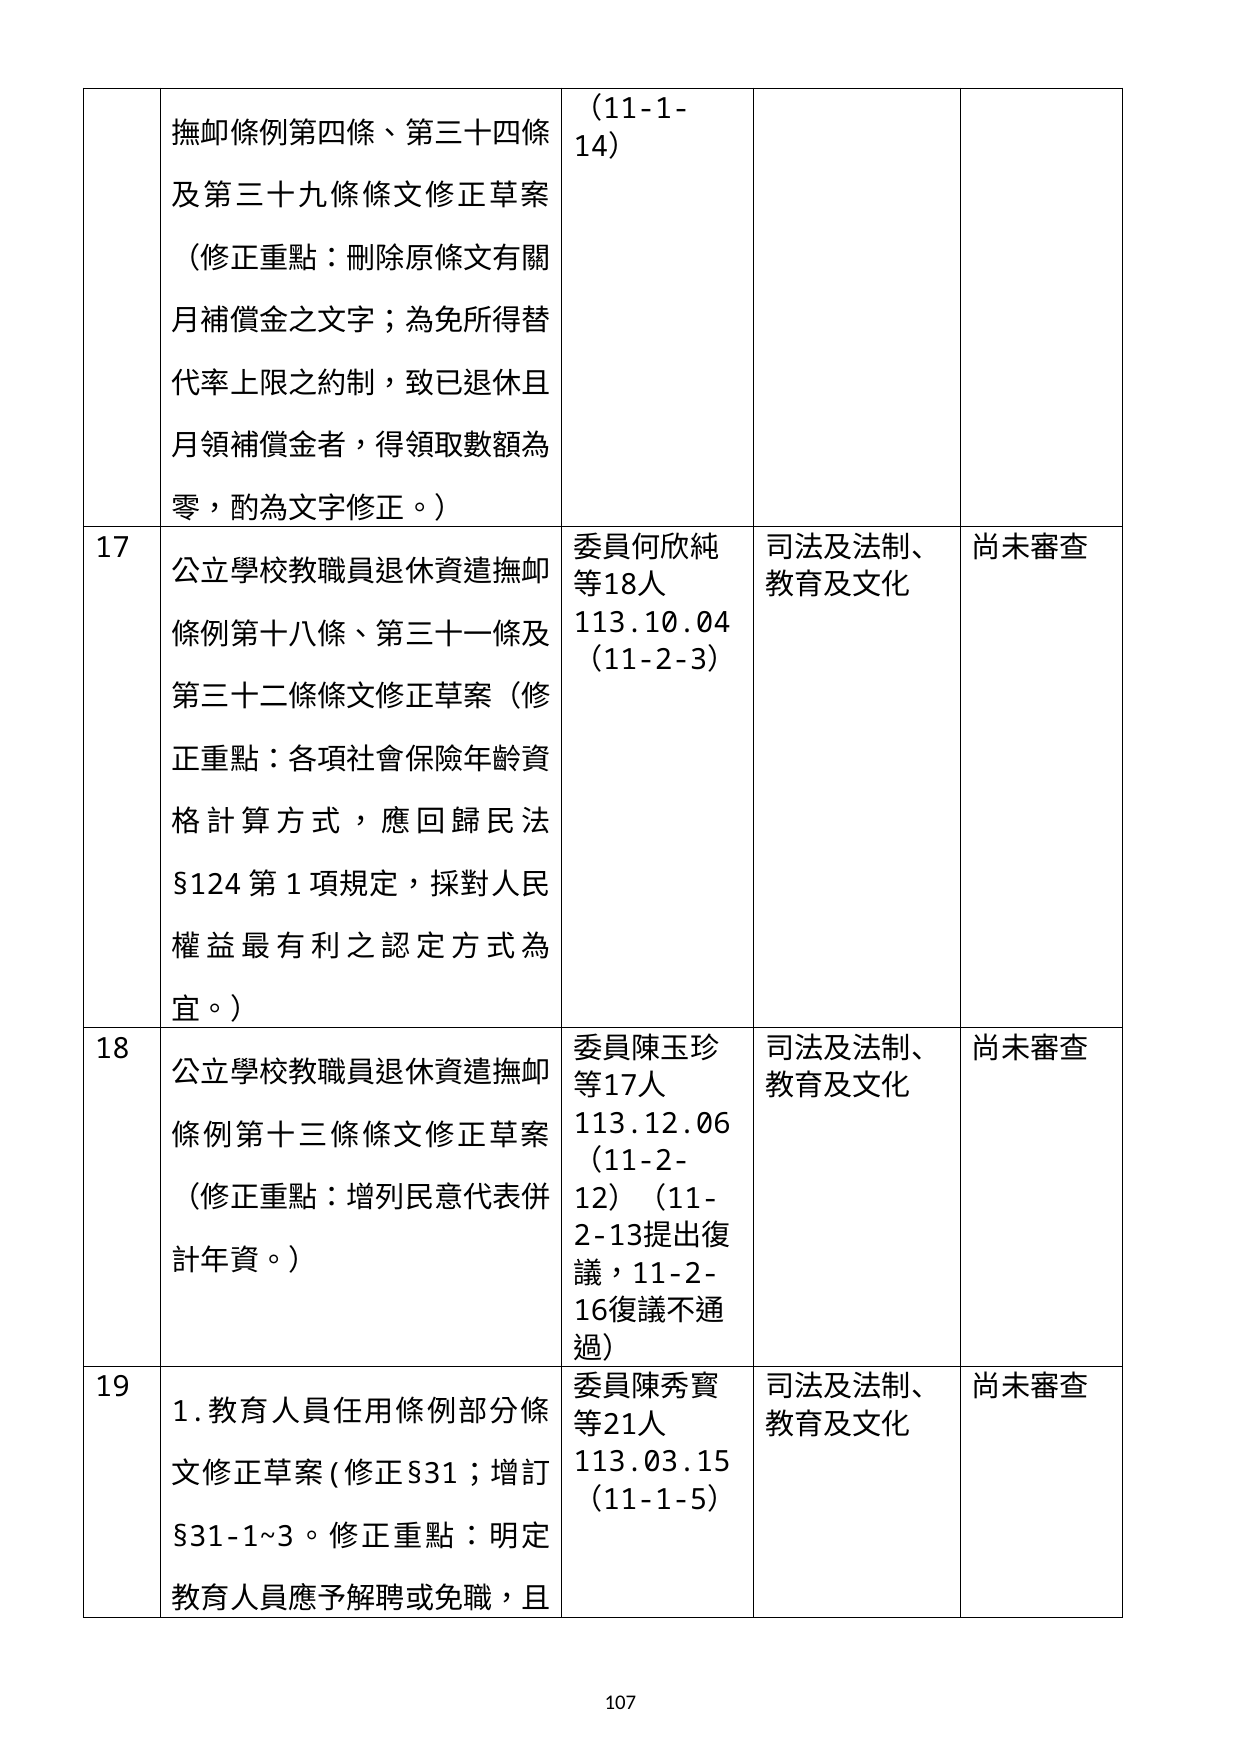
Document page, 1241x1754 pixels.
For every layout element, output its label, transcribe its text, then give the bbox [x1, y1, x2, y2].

table_cell 撫卹條例第四條、第三十四條及第三十九條條文修正草案（修正重點：刪除原條文有關月補償金之文字；為免所得替代率上限之約制，致已退休且月領補償金者，得領取數額為零，酌為文字修正。） [161, 89, 561, 526]
table_cell 委員何欣純 等18人 113.10.04 （11-2-3） [562, 527, 753, 1027]
table_cell 尚未審查 [961, 1367, 1122, 1617]
table_cell [754, 89, 960, 526]
table_cell 司法及法制、教育及文化 [754, 1367, 960, 1617]
table_cell 17 [84, 527, 160, 1027]
table_cell 委員陳玉珍 等17人 113.12.06 （11-2-12）（11-2-13提出復議，11-2-16復議不通過） [562, 1028, 753, 1366]
table_cell [84, 89, 160, 526]
table_cell 尚未審查 [961, 527, 1122, 1027]
table_cell 19 [84, 1367, 160, 1617]
table_cell 司法及法制、教育及文化 [754, 527, 960, 1027]
table_cell 公立學校教職員退休資遣撫卹條例第十三條條文修正草案（修正重點：增列民意代表併計年資。） [161, 1028, 561, 1366]
table_cell [961, 89, 1122, 526]
table_cell 1.教育人員任用條例部分條文修正草案(修正§31；增訂§31-1~3。修正重點：明定教育人員應予解聘或免職，且 [161, 1367, 561, 1617]
table_cell 公立學校教職員退休資遣撫卹條例第十八條、第三十一條及第三十二條條文修正草案（修正重點：各項社會保險年齡資格計算方式，應回歸民法§124第1項規定，採對人民權益最有利之認定方式為宜。） [161, 527, 561, 1027]
table_cell 委員陳秀寳 等21人 113.03.15 （11-1-5） [562, 1367, 753, 1617]
table_cell 18 [84, 1028, 160, 1366]
table_cell （11-1-14） [562, 89, 753, 526]
table_cell 司法及法制、教育及文化 [754, 1028, 960, 1366]
table_cell 尚未審查 [961, 1028, 1122, 1366]
